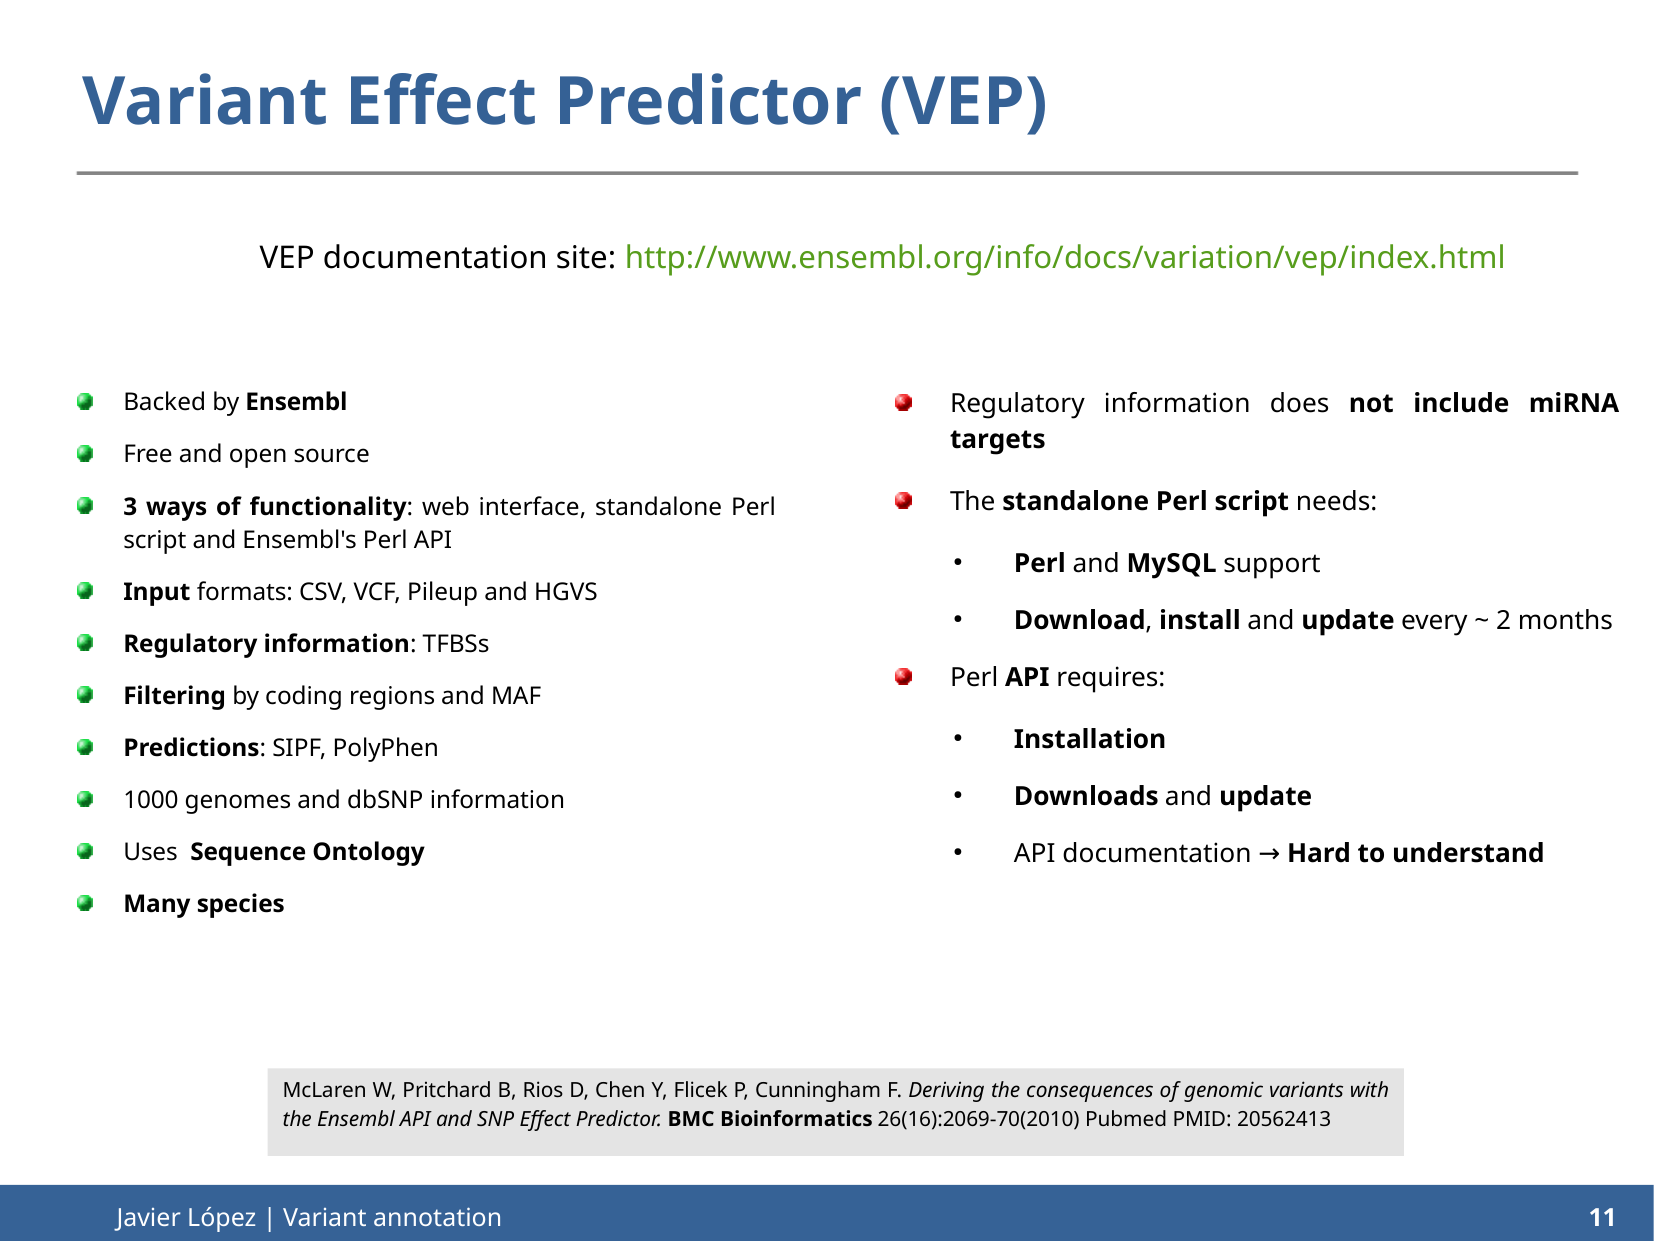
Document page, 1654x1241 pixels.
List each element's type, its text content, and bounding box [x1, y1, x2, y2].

text_box McLaren W, Pritchard B, Rios D, Chen Y, Flicek P, Cunningham F. Deriving the consequences of genomic variants with the Ensembl API and SNP Effect Predictor. BMC Bioinformatics 26(16):2069-70(2010) Pubmed PMID: 20562413 [267, 1068, 1404, 1156]
text_box VEP documentation site: http://www.ensembl.org/info/docs/variation/vep/index.html [244, 227, 1513, 279]
title Variant Effect Predictor (VEP) [82, 49, 1571, 148]
list Regulatory information does not include miRNA targets The standalone Perl script needs: Perl and MySQL support Download, install and update every ~ 2 months Perl API requires: Installation Downloads and update API documentation → Hard to understand [886, 384, 1619, 891]
picture [74, 170, 1580, 175]
list Backed by Ensembl Free and open source 3 ways of functionality: web interface, standalone Perl script and Ensembl's Perl API Input formats: CSV, VCF, Pileup and HGVS Regulatory information: TFBSs Filtering by coding regions and MAF Predictions: SIPF, PolyPhen 1000 genomes and dbSNP information Uses Sequence Ontology Many species [77, 384, 776, 922]
